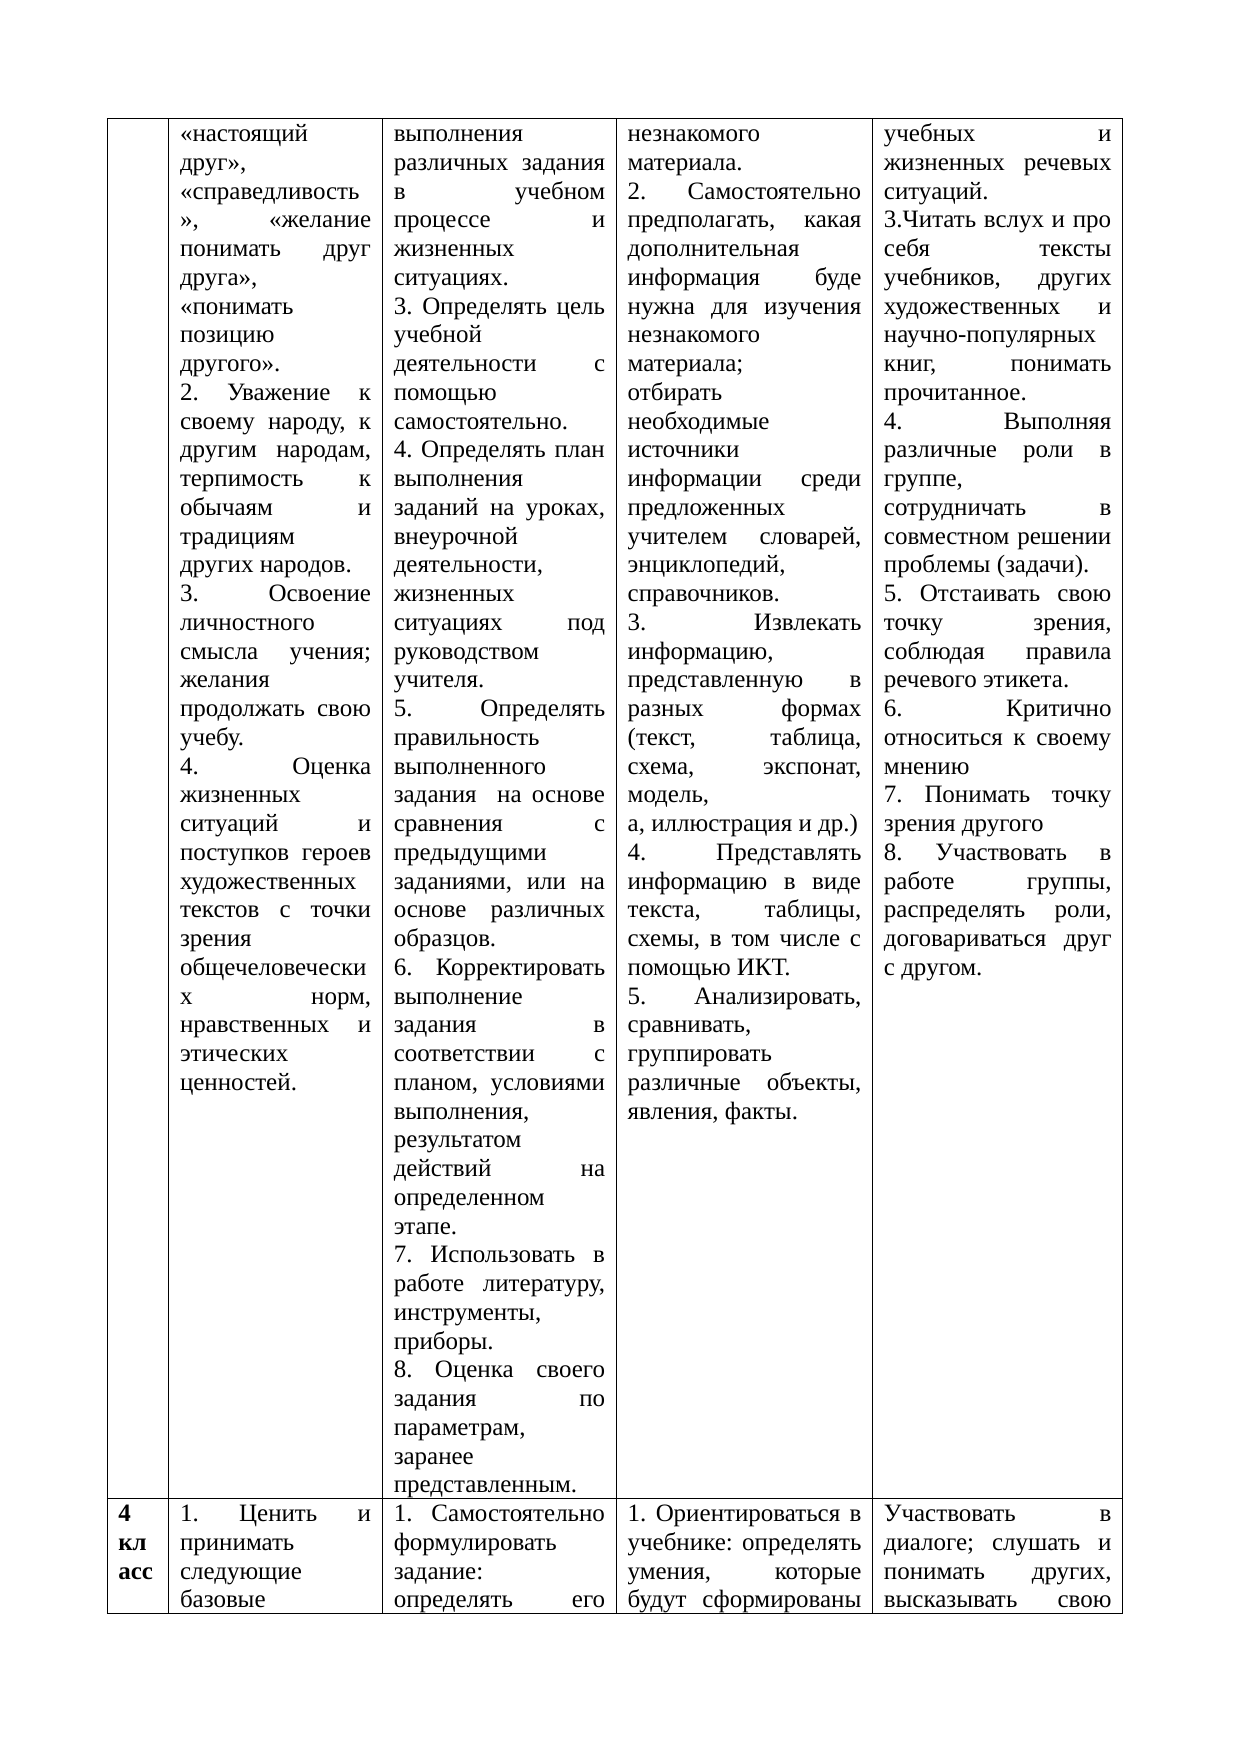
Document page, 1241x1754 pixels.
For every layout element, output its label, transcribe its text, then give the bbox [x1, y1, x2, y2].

table_cell выполнения различных задания в учебном процессе и жизненных ситуациях. 3. Определять цель учебной деятельности с помощью самостоятельно. 4. Определять план выполнения заданий на уроках, внеурочной деятельности, жизненных ситуациях под руководством учителя. 5. Определять правильность выполненного задания на основе сравнения с предыдущими заданиями, или на основе различных образцов. 6. Корректировать выполнение задания в соответствии с планом, условиями выполнения, результатом действий на определенном этапе. 7. Использовать в работе литературу, инструменты, приборы. 8. Оценка своего задания по параметрам, заранее представленным. [383, 119, 616, 1498]
table_cell [108, 119, 168, 1498]
table_cell Участвовать в диалоге; слушать и понимать других, высказывать свою [873, 1499, 1122, 1613]
table_cell 1. Самостоятельно формулировать задание: определять его [383, 1499, 616, 1613]
table_cell «настоящий друг», «справедливость», «желание понимать друг друга», «понимать позицию другого». 2. Уважение к своему народу, к другим народам, терпимость к обычаям и традициям других народов. 3. Освоение личностного смысла учения; желания продолжать свою учебу. 4. Оценка жизненных ситуаций и поступков героев художественных текстов с точки зрения общечеловеческих норм, нравственных и этических ценностей. [169, 119, 382, 1498]
table_cell незнакомого материала. 2. Самостоятельно предполагать, какая дополнительная информация буде нужна для изучения незнакомого материала; отбирать необходимые источники информации среди предложенных учителем словарей, энциклопедий, справочников. 3. Извлекать информацию, представленную в разных формах (текст, таблица, схема, экспонат, модель, а, иллюстрация и др.) 4. Представлять информацию в виде текста, таблицы, схемы, в том числе с помощью ИКТ. 5. Анализировать, сравнивать, группировать различные объекты, явления, факты. [617, 119, 872, 1498]
table_cell 1. Ориентироваться в учебнике: определять умения, которые будут сформированы [617, 1499, 872, 1613]
table_cell 4 класс [108, 1499, 168, 1613]
table_cell 1. Ценить и принимать следующие базовые [169, 1499, 382, 1613]
table_cell учебных и жизненных речевых ситуаций. 3.Читать вслух и про себя тексты учебников, других художественных и научно-популярных книг, понимать прочитанное. 4. Выполняя различные роли в группе, сотрудничать в совместном решении проблемы (задачи). 5. Отстаивать свою точку зрения, соблюдая правила речевого этикета. 6. Критично относиться к своему мнению 7. Понимать точку зрения другого 8. Участвовать в работе группы, распределять роли, договариваться друг с другом. [873, 119, 1122, 1498]
